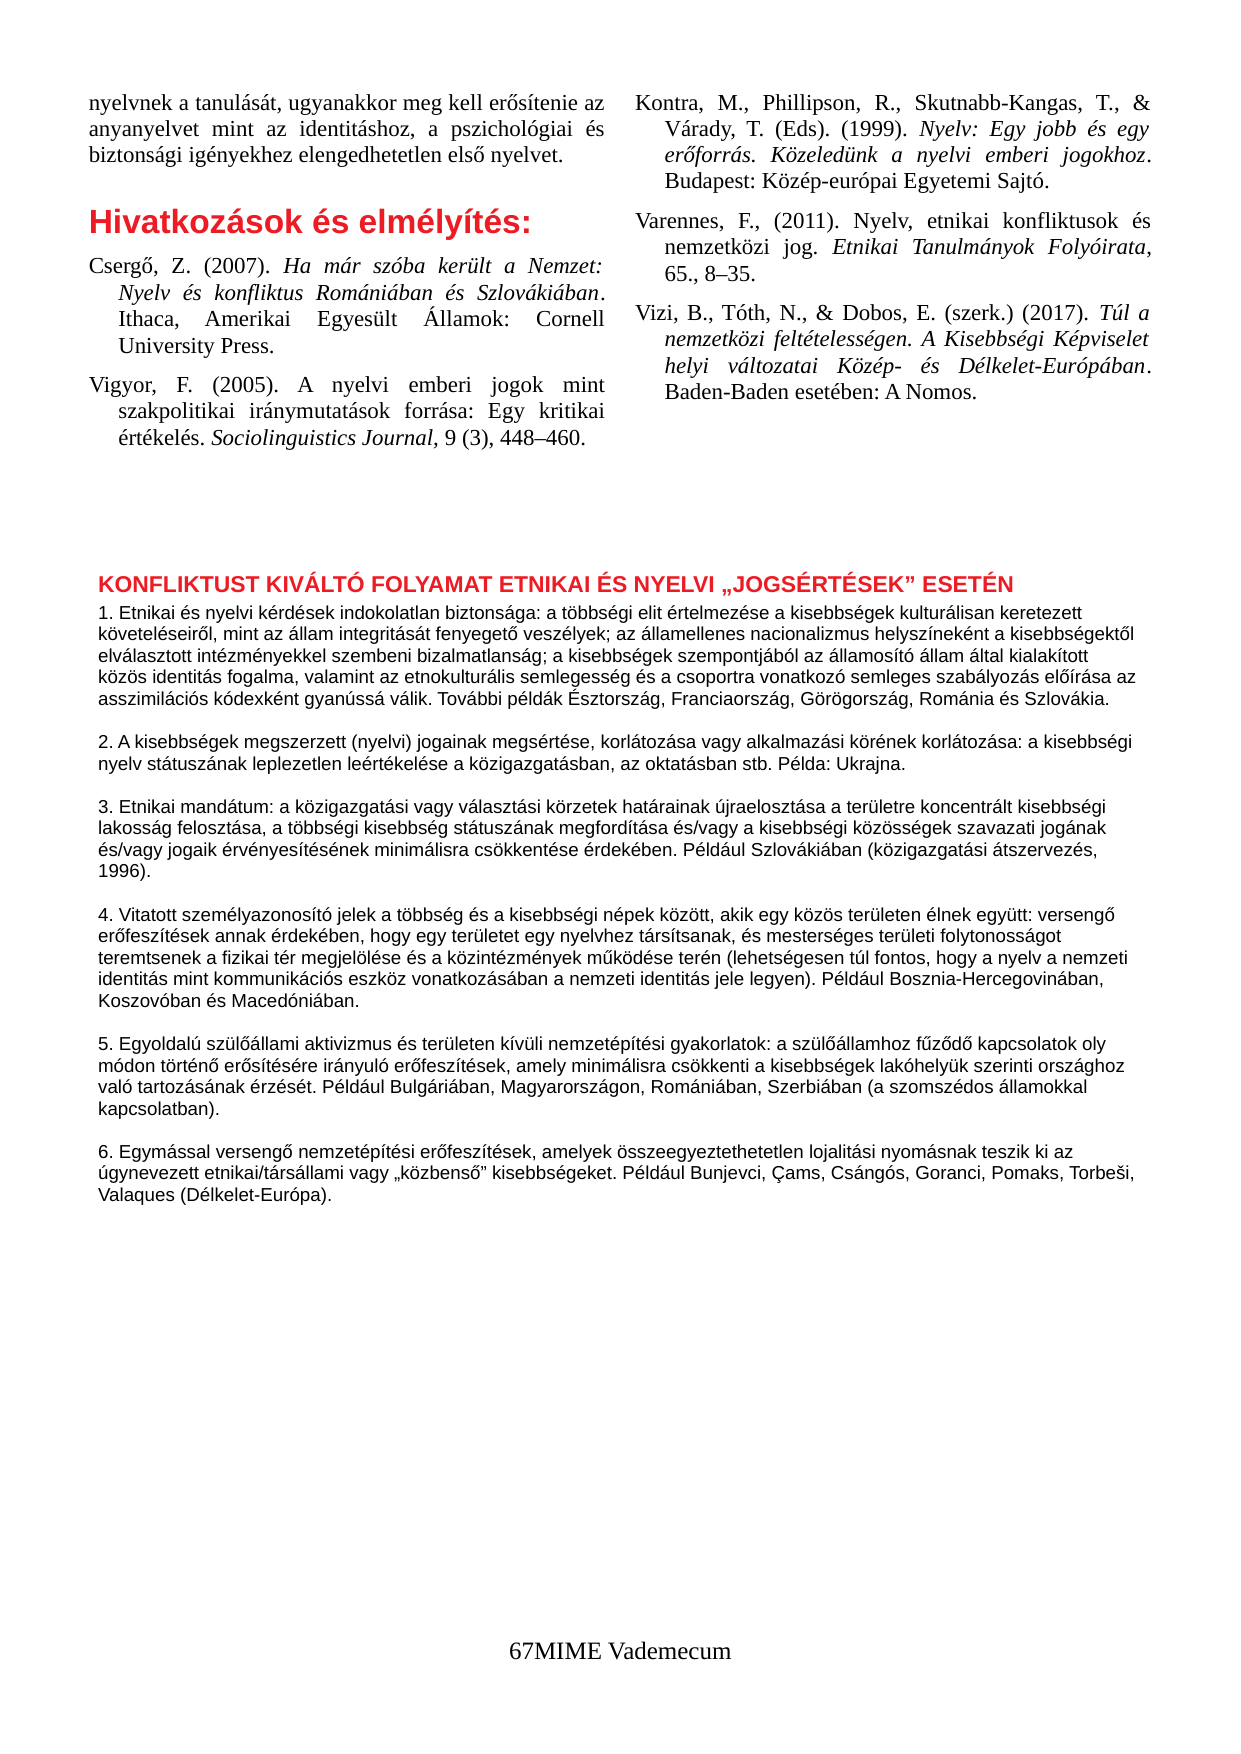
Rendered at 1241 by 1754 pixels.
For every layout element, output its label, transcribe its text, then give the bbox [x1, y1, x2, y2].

text 5. Egyoldalú szülőállami aktivizmus és területen kívüli nemzetépítési gyakorlatok: a szülőállamhoz fűződő kapcsolatok oly módon történő erősítésére irányuló erőfeszítések, amely minimálisra csökkenti a kisebbségek lakóhelyük szerinti országhoz való tartozásának érzését. Például Bulgáriában, Magyarországon, Romániában, Szerbiában (a szomszédos államokkal kapcsolatban). [98, 1033, 1137, 1119]
text Vizi, B., Tóth, N., & Dobos, E. (szerk.) (2017). Túl a nemzetközi feltételességen. A Kisebbségi Képviselet helyi változatai Közép- és Délkelet-Európában. Baden-Baden esetében: A Nomos. [635, 299, 1152, 404]
text KONFLIKTUST KIVÁLTÓ FOLYAMAT ETNIKAI ÉS NYELVI „JOGSÉRTÉSEK” ESETÉN [98, 571, 1137, 598]
text Kontra, M., Phillipson, R., Skutnabb-Kangas, T., & Várady, T. (Eds). (1999). Nyelv: Egy jobb és egy erőforrás. Közeledünk a nyelvi emberi jogokhoz. Budapest: Közép-európai Egyetemi Sajtó. [635, 88, 1152, 194]
text Csergő, Z. (2007). Ha már szóba került a Nemzet: Nyelv és konfliktus Romániában és Szlovákiában. Ithaca, Amerikai Egyesült Államok: Cornell University Press. [88, 253, 605, 358]
text Varennes, F., (2011). Nyelv, etnikai konfliktusok és nemzetközi jog. Etnikai Tanulmányok Folyóirata, 65., 8–35. [635, 207, 1152, 286]
text 2. A kisebbségek megszerzett (nyelvi) jogainak megsértése, korlátozása vagy alkalmazási körének korlátozása: a kisebbségi nyelv státuszának leplezetlen leértékelése a közigazgatásban, az oktatásban stb. Példa: Ukrajna. [98, 731, 1137, 774]
text nyelvnek a tanulását, ugyanakkor meg kell erősítenie az anyanyelvet mint az identitáshoz, a pszichológiai és biztonsági igényekhez elengedhetetlen első nyelvet. [88, 88, 605, 168]
text Vigyor, F. (2005). A nyelvi emberi jogok mint szakpolitikai iránymutatások forrása: Egy kritikai értékelés. Sociolinguistics Journal, 9 (3), 448–460. [88, 371, 605, 450]
text 1. Etnikai és nyelvi kérdések indokolatlan biztonsága: a többségi elit értelmezése a kisebbségek kulturálisan keretezett követeléseiről, mint az állam integritását fenyegető veszélyek; az államellenes nacionalizmus helyszíneként a kisebbségektől elválasztott intézményekkel szembeni bizalmatlanság; a kisebbségek szempontjából az államosító állam által kialakított közös identitás fogalma, valamint az etnokulturális semlegesség és a csoportra vonatkozó semleges szabályozás előírása az asszimilációs kódexként gyanússá válik. További példák Észtország, Franciaország, Görögország, Románia és Szlovákia. [98, 602, 1137, 709]
text 4. Vitatott személyazonosító jelek a többség és a kisebbségi népek között, akik egy közös területen élnek együtt: versengő erőfeszítések annak érdekében, hogy egy területet egy nyelvhez társítsanak, és mesterséges területi folytonosságot teremtsenek a fizikai tér megjelölése és a közintézmények működése terén (lehetségesen túl fontos, hogy a nyelv a nemzeti identitás mint kommunikációs eszköz vonatkozásában a nemzeti identitás jele legyen). Például Bosznia-Hercegovinában, Koszovóban és Macedóniában. [98, 903, 1137, 1011]
text 6. Egymással versengő nemzetépítési erőfeszítések, amelyek összeegyeztethetetlen lojalitási nyomásnak teszik ki az úgynevezett etnikai/társállami vagy „közbenső” kisebbségeket. Például Bunjevci, Çams, Csángós, Goranci, Pomaks, Torbeši, Valaques (Délkelet-Európa). [98, 1141, 1137, 1205]
text 3. Etnikai mandátum: a közigazgatási vagy választási körzetek határainak újraelosztása a területre koncentrált kisebbségi lakosság felosztása, a többségi kisebbség státuszának megfordítása és/vagy a kisebbségi közösségek szavazati jogának és/vagy jogaik érvényesítésének minimálisra csökkentése érdekében. Például Szlovákiában (közigazgatási átszervezés, 1996). [98, 796, 1137, 882]
subtitle Hivatkozások és elmélyítés: [88, 201, 605, 240]
